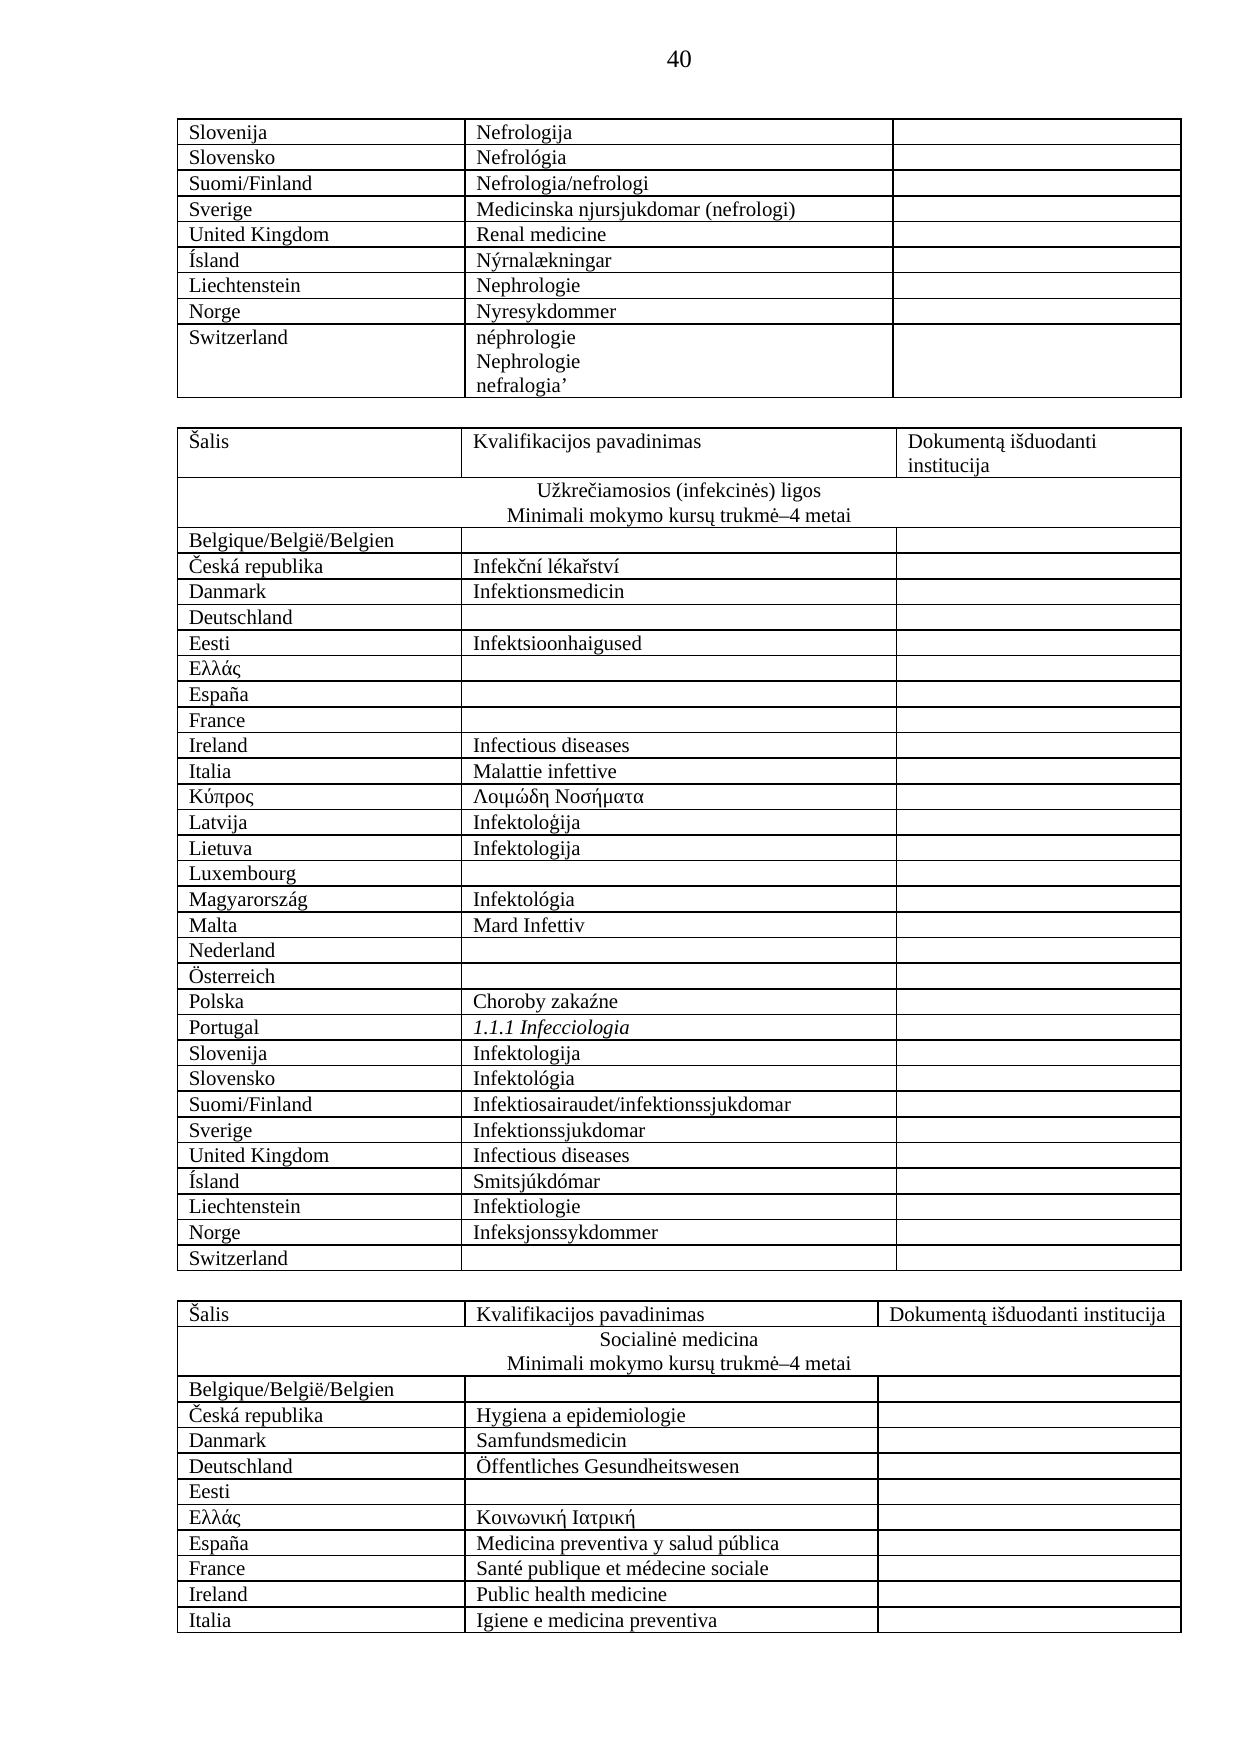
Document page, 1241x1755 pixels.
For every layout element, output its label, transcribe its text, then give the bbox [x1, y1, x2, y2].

table_cell [897, 528, 1180, 552]
table_cell [462, 605, 896, 629]
table_cell [879, 1480, 1180, 1503]
table_cell Smitsjúkdómar [462, 1169, 896, 1193]
table_cell Λοιμώδη Νοσήματα [462, 785, 896, 808]
table_cell Nyresykdommer [466, 299, 892, 323]
table_cell [466, 1377, 877, 1401]
table_cell [897, 887, 1180, 911]
table_cell Malta [178, 913, 461, 937]
table_cell France [178, 708, 461, 732]
table_cell Infektologija [462, 1041, 896, 1065]
table_cell [897, 1066, 1180, 1090]
table_cell [462, 964, 896, 988]
table_cell 1.1.1 Infecciologia [462, 1015, 896, 1039]
table_cell [894, 273, 1180, 297]
table_cell Switzerland [178, 1246, 461, 1270]
table_cell Ελλάς [178, 656, 461, 680]
table_cell [897, 682, 1180, 706]
table_header Dokumentą išduodanti institucija [879, 1302, 1180, 1326]
table_cell United Kingdom [178, 222, 464, 246]
table_cell Česká republika [178, 1403, 464, 1427]
table_cell Medicina preventiva y salud pública [466, 1531, 877, 1555]
table_cell Suomi/Finland [178, 1092, 461, 1116]
table_cell France [178, 1556, 464, 1580]
table_cell Belgique/België/Belgien [178, 1377, 464, 1401]
table_cell [897, 1246, 1180, 1270]
table_cell Österreich [178, 964, 461, 988]
table_cell [894, 248, 1180, 272]
table_cell Switzerland [178, 325, 464, 397]
table_cell Infektologija [462, 836, 896, 860]
table_cell [462, 1246, 896, 1270]
table_cell [879, 1403, 1180, 1427]
table_cell Renal medicine [466, 222, 892, 246]
table_cell Κύπρος [178, 785, 461, 808]
table_cell [897, 1195, 1180, 1218]
table_cell Slovensko [178, 1066, 461, 1090]
table_cell Nýrnalækningar [466, 248, 892, 272]
table_cell Santé publique et médecine sociale [466, 1556, 877, 1580]
table_cell [879, 1608, 1180, 1632]
table_cell Luxembourg [178, 861, 461, 885]
table_cell Ireland [178, 733, 461, 757]
table_cell [897, 656, 1180, 680]
table_cell [897, 861, 1180, 885]
table_cell [897, 580, 1180, 603]
table_cell [897, 836, 1180, 860]
table_cell Igiene e medicina preventiva [466, 1608, 877, 1632]
table_cell Suomi/Finland [178, 171, 464, 195]
table_cell Magyarország [178, 887, 461, 911]
table_cell [897, 631, 1180, 655]
table_cell [879, 1582, 1180, 1606]
table_cell Danmark [178, 580, 461, 603]
table_cell [894, 222, 1180, 246]
table_cell Public health medicine [466, 1582, 877, 1606]
table_cell Italia [178, 1608, 464, 1632]
table_cell [462, 861, 896, 885]
table_cell Infektiologie [462, 1195, 896, 1218]
table_cell Latvija [178, 810, 461, 834]
table_cell España [178, 682, 461, 706]
table_header Kvalifikacijos pavadinimas [462, 429, 896, 477]
table_cell Mard Infettiv [462, 913, 896, 937]
table_cell [462, 938, 896, 962]
table_cell [897, 1092, 1180, 1116]
table_cell Samfundsmedicin [466, 1428, 877, 1452]
table_cell Infektológia [462, 1066, 896, 1090]
table_cell Hygiena a epidemiologie [466, 1403, 877, 1427]
table_cell Danmark [178, 1428, 464, 1452]
table_cell [462, 682, 896, 706]
table_cell United Kingdom [178, 1143, 461, 1167]
table_cell Infekční lékařství [462, 554, 896, 578]
table_cell Slovenija [178, 1041, 461, 1065]
table_cell [897, 1220, 1180, 1244]
table_cell Nefrologija [466, 120, 892, 144]
table_cell Infectious diseases [462, 733, 896, 757]
table_cell Infektológia [462, 887, 896, 911]
table_cell Infektoloģija [462, 810, 896, 834]
table_cell Sverige [178, 1118, 461, 1142]
table_cell Belgique/België/Belgien [178, 528, 461, 552]
table_cell [897, 964, 1180, 988]
table_cell Slovenija [178, 120, 464, 144]
table_cell Ελλάς [178, 1505, 464, 1529]
table_cell Nephrologie [466, 273, 892, 297]
table_cell Socialinė medicina Minimali mokymo kursų trukmė–4 metai [178, 1327, 1180, 1375]
table_header Šalis [178, 1302, 464, 1326]
table_cell Norge [178, 299, 464, 323]
table_cell Slovensko [178, 145, 464, 169]
table_cell néphrologie Nephrologie nefralogia’ [466, 325, 892, 397]
table_cell Infektiosairaudet/infektionssjukdomar [462, 1092, 896, 1116]
table_cell [897, 1015, 1180, 1039]
table_cell [894, 299, 1180, 323]
table_cell [879, 1377, 1180, 1401]
table_cell Eesti [178, 1480, 464, 1503]
table_cell Choroby zakaźne [462, 990, 896, 1013]
table_cell [879, 1454, 1180, 1478]
table_cell [894, 145, 1180, 169]
table_cell Portugal [178, 1015, 461, 1039]
table_cell [897, 733, 1180, 757]
table_cell [897, 938, 1180, 962]
table_cell Ísland [178, 248, 464, 272]
table_cell Infektionssjukdomar [462, 1118, 896, 1142]
table_cell [897, 554, 1180, 578]
table_cell Užkrečiamosios (infekcinės) ligos Minimali mokymo kursų trukmė–4 metai [178, 478, 1180, 527]
table_cell Ísland [178, 1169, 461, 1193]
table_cell Česká republika [178, 554, 461, 578]
table_cell [897, 810, 1180, 834]
table_cell Medicinska njursjukdomar (nefrologi) [466, 197, 892, 221]
table_cell [462, 656, 896, 680]
table_cell Nefrologia/nefrologi [466, 171, 892, 195]
table_cell Liechtenstein [178, 1195, 461, 1218]
table_header Dokumentą išduodanti institucija [897, 429, 1180, 477]
table_cell Eesti [178, 631, 461, 655]
table_cell [897, 913, 1180, 937]
table_cell Infektsioonhaigused [462, 631, 896, 655]
table_cell [897, 1118, 1180, 1142]
table_cell Italia [178, 759, 461, 783]
table_cell [897, 785, 1180, 808]
table_cell Ireland [178, 1582, 464, 1606]
table_cell Deutschland [178, 1454, 464, 1478]
table_cell [897, 708, 1180, 732]
table_cell [879, 1531, 1180, 1555]
table_cell Malattie infettive [462, 759, 896, 783]
table_cell Sverige [178, 197, 464, 221]
table_cell Lietuva [178, 836, 461, 860]
table_cell [894, 120, 1180, 144]
table_cell Öffentliches Gesundheitswesen [466, 1454, 877, 1478]
table_cell Polska [178, 990, 461, 1013]
table_cell [894, 197, 1180, 221]
table_cell [897, 1041, 1180, 1065]
table_header Šalis [178, 429, 461, 477]
table_cell [894, 325, 1180, 397]
table_cell [879, 1428, 1180, 1452]
table_cell [897, 1169, 1180, 1193]
table_cell Κοινωνική Ιατρική [466, 1505, 877, 1529]
table_cell [879, 1556, 1180, 1580]
table_cell [897, 1143, 1180, 1167]
table_cell [462, 528, 896, 552]
table_cell Liechtenstein [178, 273, 464, 297]
table_cell [894, 171, 1180, 195]
table_cell Infeksjonssykdommer [462, 1220, 896, 1244]
table_cell Nefrológia [466, 145, 892, 169]
table_cell [462, 708, 896, 732]
table_cell Nederland [178, 938, 461, 962]
table_cell [897, 605, 1180, 629]
table_cell Infectious diseases [462, 1143, 896, 1167]
table_cell [897, 759, 1180, 783]
table_cell Deutschland [178, 605, 461, 629]
table_cell España [178, 1531, 464, 1555]
table_cell Norge [178, 1220, 461, 1244]
table_header Kvalifikacijos pavadinimas [466, 1302, 877, 1326]
table_cell [897, 990, 1180, 1013]
table_cell [879, 1505, 1180, 1529]
table_cell Infektionsmedicin [462, 580, 896, 603]
table_cell [466, 1480, 877, 1503]
